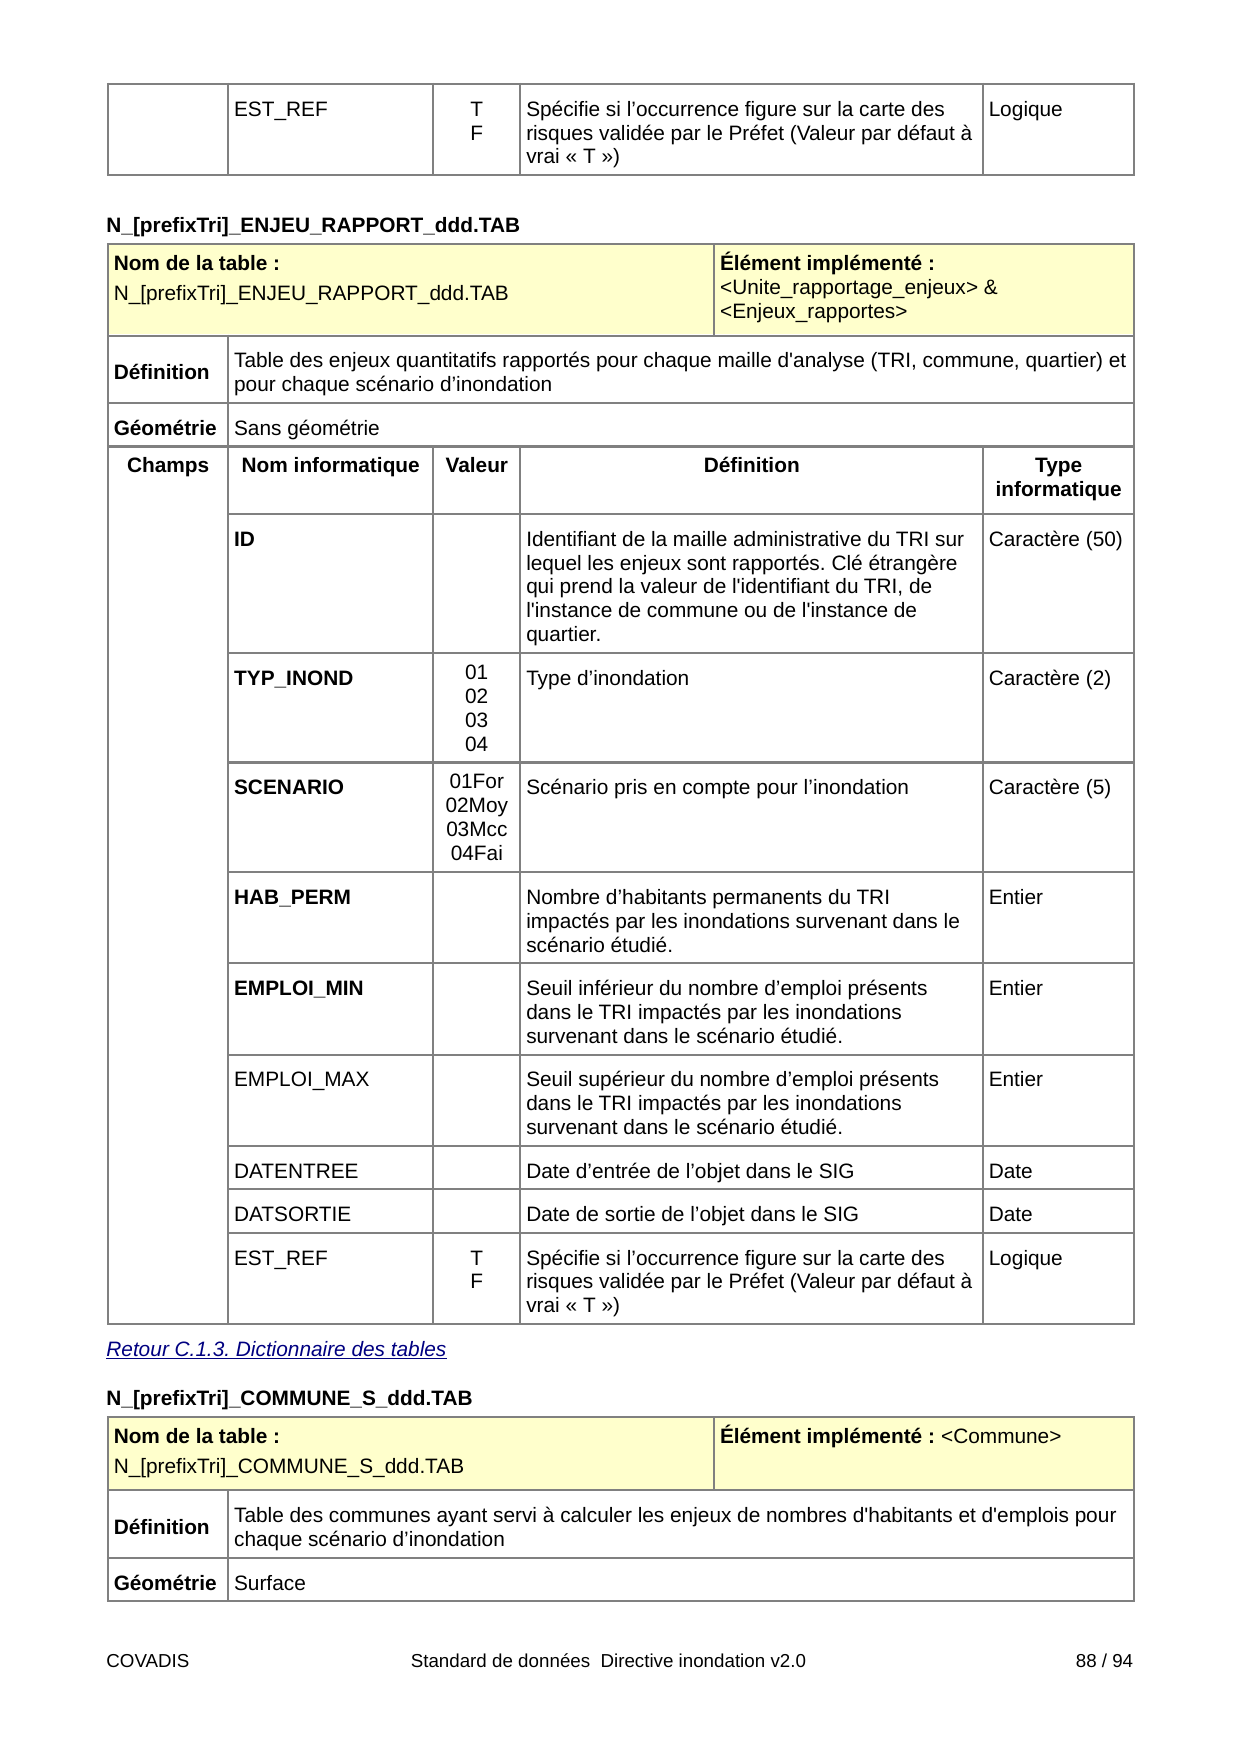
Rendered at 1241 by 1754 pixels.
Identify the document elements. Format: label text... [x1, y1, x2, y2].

table_cell [434, 873, 519, 962]
table_cell Logique [984, 85, 1133, 174]
table_cell [434, 1056, 519, 1145]
table_cell Valeur [434, 448, 519, 513]
table_cell Date [984, 1190, 1133, 1232]
table_header Élément implémenté : <Unite_rapportage_enjeux> & <Enjeux_rapportes> [715, 245, 1133, 334]
table_cell Entier [984, 1056, 1133, 1145]
table_cell Spécifie si l’occurrence figure sur la carte des risques validée par le Préfet (Valeur par défaut à vrai « T ») [521, 85, 982, 174]
table_cell T F [434, 1234, 519, 1323]
table_cell Caractère (2) [984, 654, 1133, 761]
table_cell Scénario pris en compte pour l’inondation [521, 764, 982, 871]
table_cell DATENTREE [229, 1147, 432, 1188]
table_cell Identifiant de la maille administrative du TRI sur lequel les enjeux sont rapportés. Clé étrangère qui prend la valeur de l'identifiant du TRI, de l'instance de commune ou de l'instance de quartier. [521, 515, 982, 652]
table_cell [434, 515, 519, 652]
table_cell T F [434, 85, 519, 174]
table_cell Caractère (5) [984, 764, 1133, 871]
text Retour C.1.3. Dictionnaire des tables [106, 1337, 1134, 1361]
table_cell Surface [229, 1559, 1133, 1600]
table_cell EMPLOI_MAX [229, 1056, 432, 1145]
table_cell TYP_INOND [229, 654, 432, 761]
table_cell Date d’entrée de l’objet dans le SIG [521, 1147, 982, 1188]
table_cell EMPLOI_MIN [229, 964, 432, 1053]
table_cell Nom informatique [229, 448, 432, 513]
table_cell Nombre d’habitants permanents du TRI impactés par les inondations survenant dans le scénario étudié. [521, 873, 982, 962]
table_cell Spécifie si l’occurrence figure sur la carte des risques validée par le Préfet (Valeur par défaut à vrai « T ») [521, 1234, 982, 1323]
table_cell Date de sortie de l’objet dans le SIG [521, 1190, 982, 1232]
table_cell Sans géométrie [229, 404, 1133, 445]
table_cell EST_REF [229, 85, 432, 174]
table_cell 01For 02Moy 03Mcc 04Fai [434, 764, 519, 871]
table_cell 01 02 03 04 [434, 654, 519, 761]
table_cell Type informatique [984, 448, 1133, 513]
subtitle N_[prefixTri]_COMMUNE_S_ddd.TAB [106, 1386, 1134, 1409]
table_cell Table des communes ayant servi à calculer les enjeux de nombres d'habitants et d'emplois pour chaque scénario d’inondation [229, 1491, 1133, 1557]
table_cell Date [984, 1147, 1133, 1188]
table_cell HAB_PERM [229, 873, 432, 962]
table_cell [434, 1190, 519, 1232]
table_cell [109, 85, 227, 174]
table_cell SCENARIO [229, 764, 432, 871]
table_cell ID [229, 515, 432, 652]
table_cell Champs [109, 448, 227, 1323]
table_header Nom de la table : N_[prefixTri]_COMMUNE_S_ddd.TAB [109, 1418, 713, 1489]
table_header Élément implémenté : <Commune> [715, 1418, 1133, 1489]
table_cell Définition [109, 337, 227, 402]
table_cell DATSORTIE [229, 1190, 432, 1232]
subtitle N_[prefixTri]_ENJEU_RAPPORT_ddd.TAB [106, 213, 1134, 237]
table_cell Définition [521, 448, 982, 513]
table_cell Géométrie [109, 1559, 227, 1600]
table_cell Seuil inférieur du nombre d’emploi présents dans le TRI impactés par les inondations survenant dans le scénario étudié. [521, 964, 982, 1053]
table_cell Caractère (50) [984, 515, 1133, 652]
table_cell EST_REF [229, 1234, 432, 1323]
table_cell Seuil supérieur du nombre d’emploi présents dans le TRI impactés par les inondations survenant dans le scénario étudié. [521, 1056, 982, 1145]
table_cell Définition [109, 1491, 227, 1557]
table_cell Géométrie [109, 404, 227, 445]
table_cell Table des enjeux quantitatifs rapportés pour chaque maille d'analyse (TRI, commune, quartier) et pour chaque scénario d’inondation [229, 337, 1133, 402]
table_cell Type d’inondation [521, 654, 982, 761]
table_cell [434, 1147, 519, 1188]
table_cell Entier [984, 964, 1133, 1053]
table_cell Logique [984, 1234, 1133, 1323]
table_cell [434, 964, 519, 1053]
table_header Nom de la table : N_[prefixTri]_ENJEU_RAPPORT_ddd.TAB [109, 245, 713, 334]
table_cell Entier [984, 873, 1133, 962]
